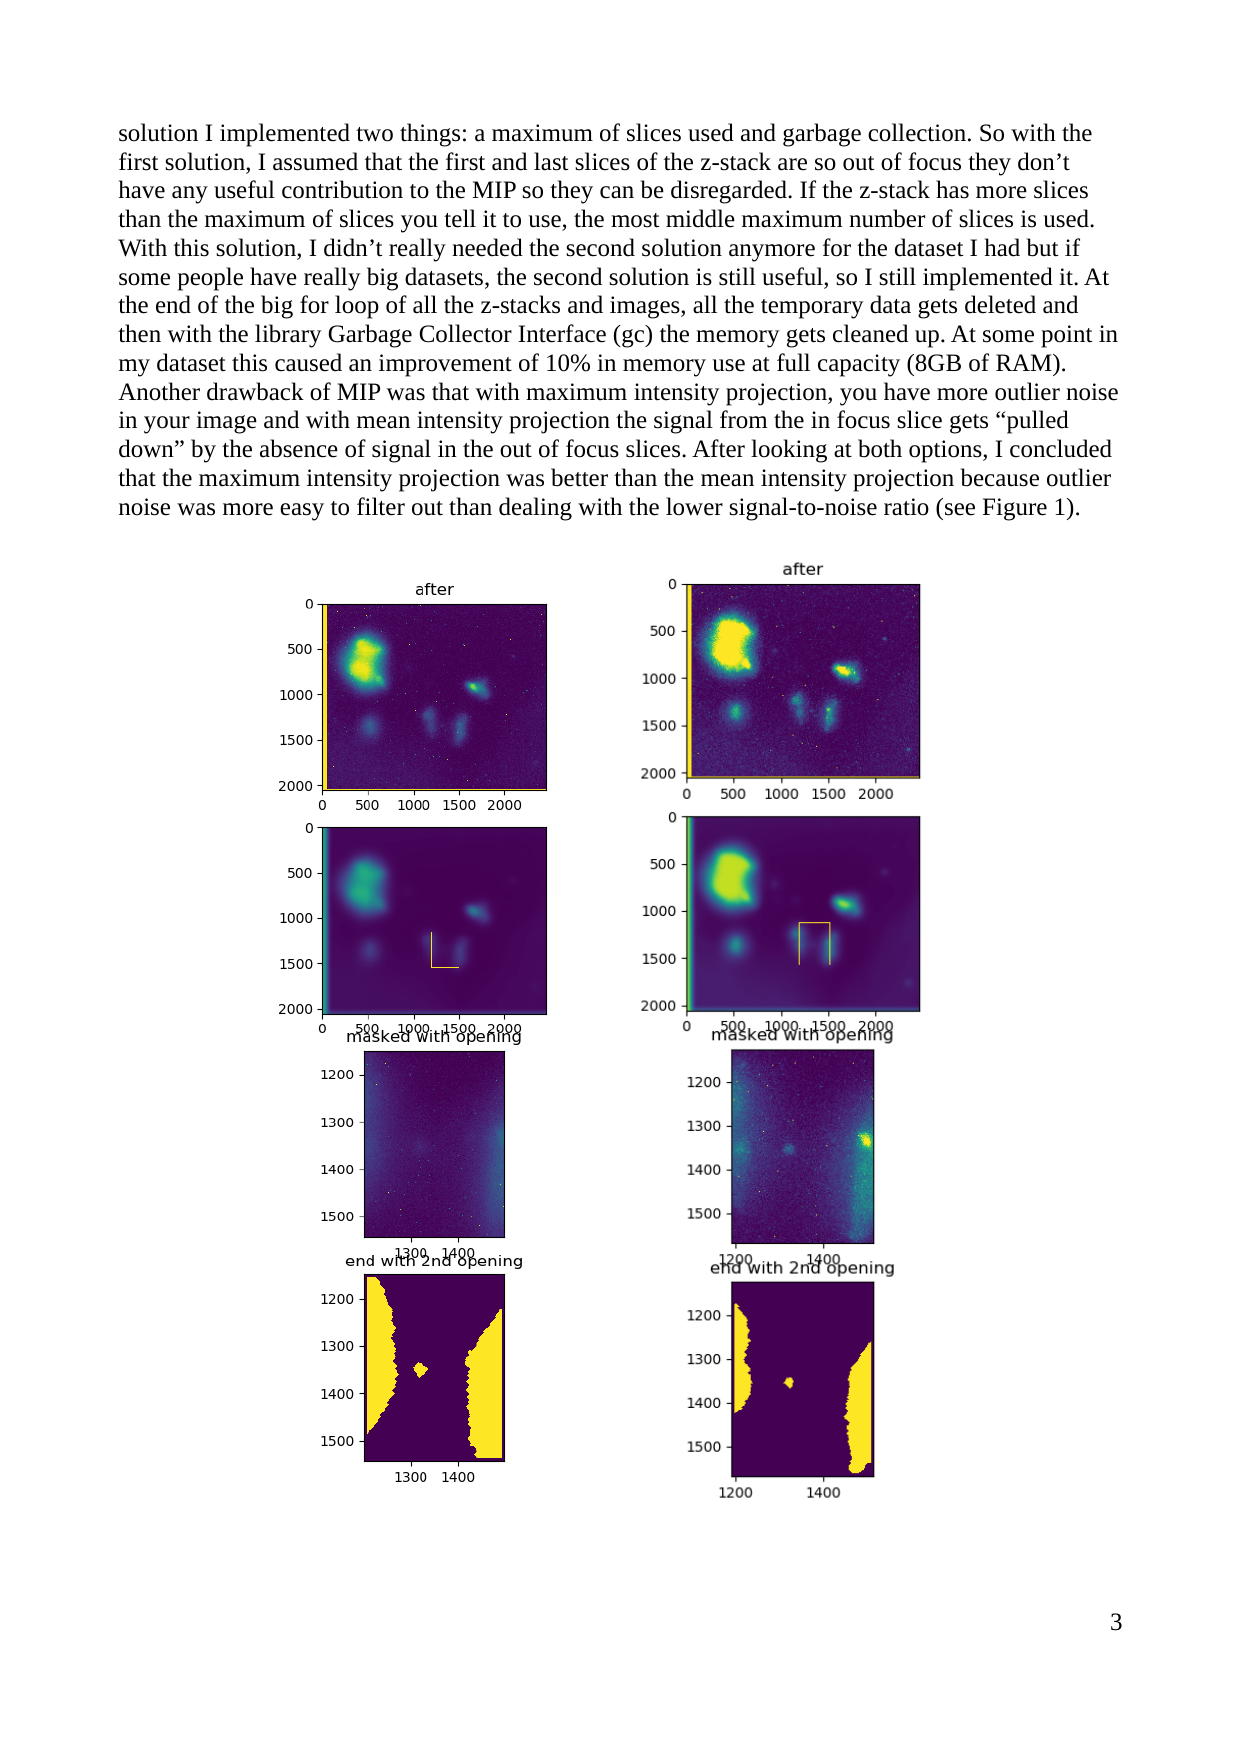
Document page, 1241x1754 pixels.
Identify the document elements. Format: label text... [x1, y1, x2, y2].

text solution I implemented two things: a maximum of slices used and garbage collection. So with the first solution, I assumed that the first and last slices of the z-stack are so out of focus they don’t have any useful contribution to the MIP so they can be disregarded. If the z-stack has more slices than the maximum of slices you tell it to use, the most middle maximum number of slices is used. With this solution, I didn’t really needed the second solution anymore for the dataset I had but if some people have really big datasets, the second solution is still useful, so I still implemented it. At the end of the big for loop of all the z-stacks and images, all the temporary data gets deleted and then with the library Garbage Collector Interface (gc) the memory gets cleaned up. At some point in my dataset this caused an improvement of 10% in memory use at full capacity (8GB of RAM). Another drawback of MIP was that with maximum intensity projection, you have more outlier noise in your image and with mean intensity projection the signal from the in focus slice gets “pulled down” by the absence of signal in the out of focus slices. After looking at both options, I concluded that the maximum intensity projection was better than the mean intensity projection because outlier noise was more easy to filter out than dealing with the lower signal-to-noise ratio (see Figure 1). [118, 118, 1122, 521]
picture [261, 562, 584, 1497]
picture [618, 528, 958, 1519]
